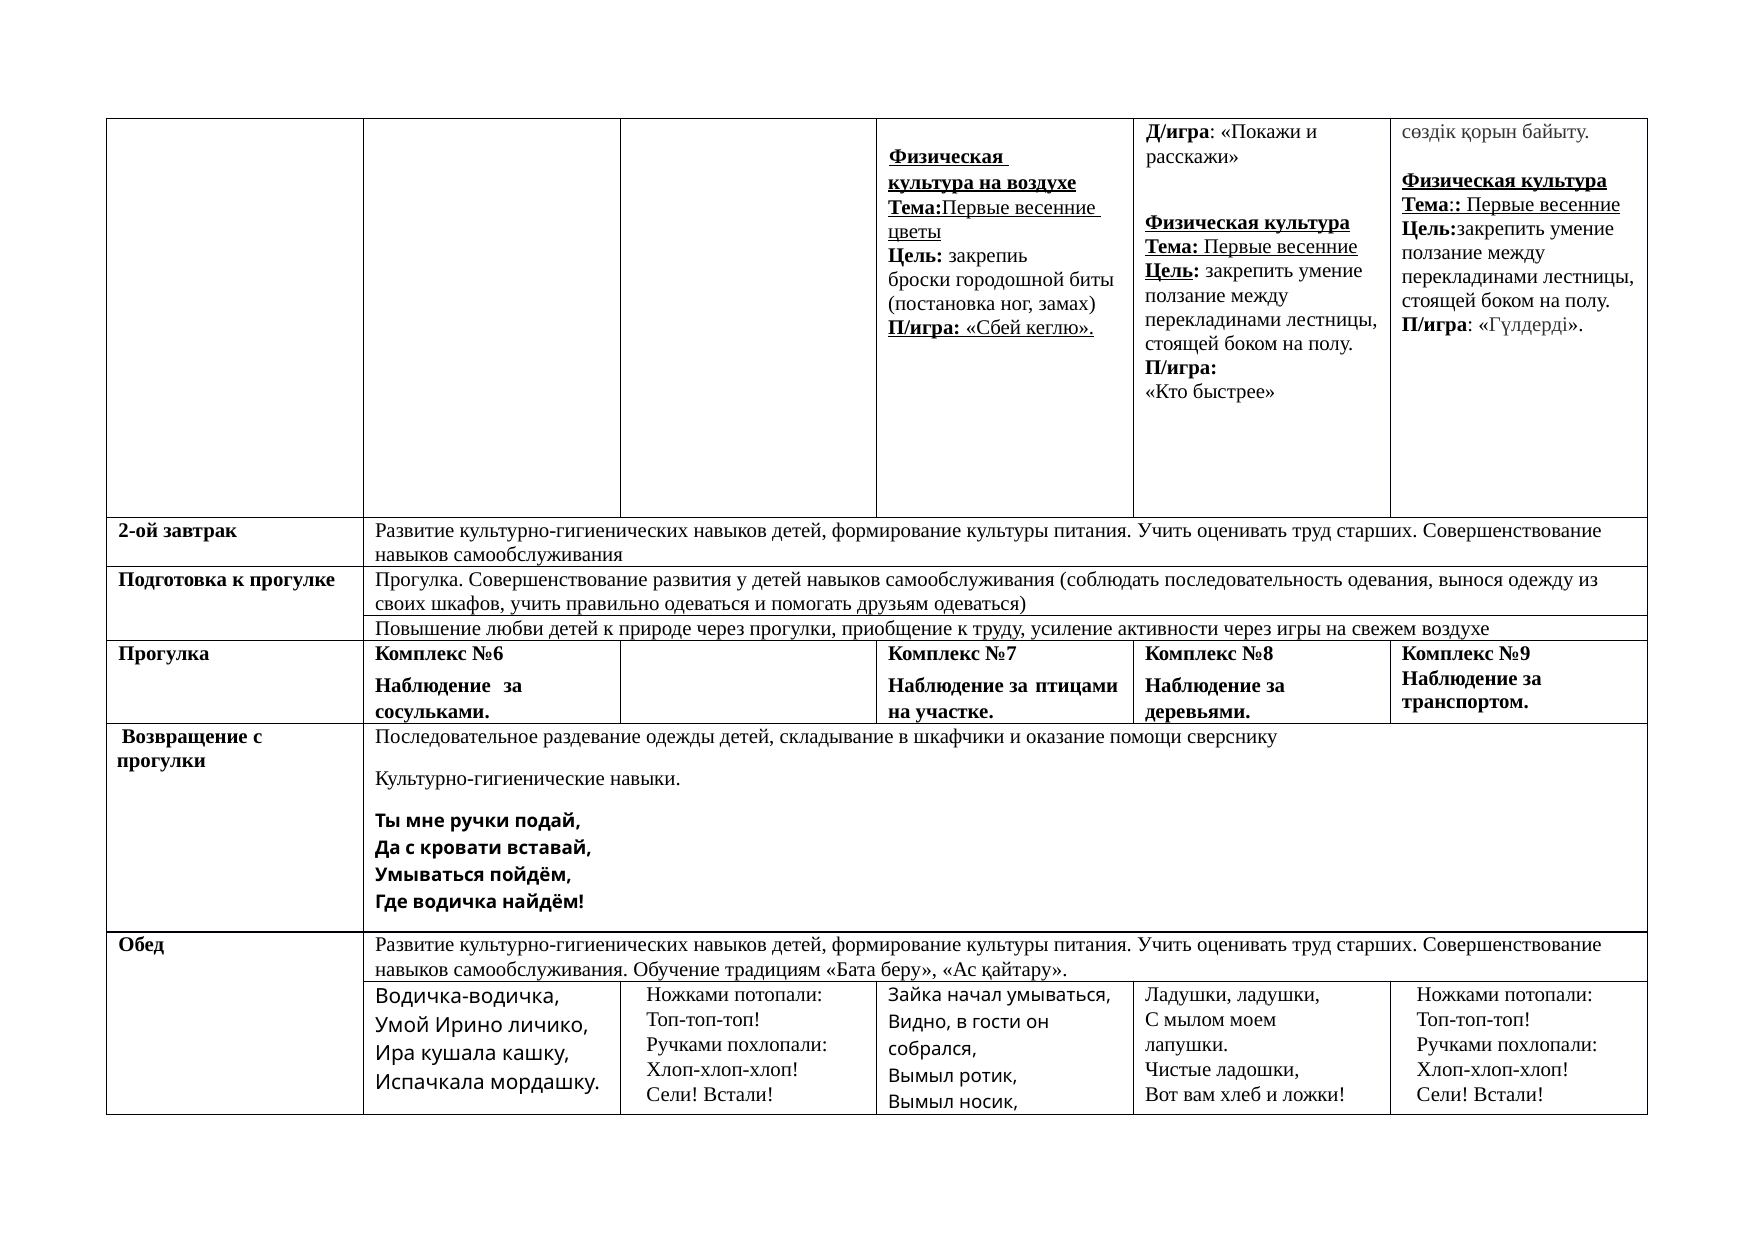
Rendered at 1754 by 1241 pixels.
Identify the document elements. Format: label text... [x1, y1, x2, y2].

table_cell 2-ой завтрак [107, 518, 363, 566]
table_cell Ножками потопали: Топ-топ-топ! Ручками похлопали: Хлоп-хлоп-хлоп! Сели! Встали! [621, 982, 876, 1114]
table_cell Прогулка. Совершенствование развития у детей навыков самообслуживания (соблюдать последовательность одевания, вынося одежду из своих шкафов, учить правильно одеваться и помогать друзьям одеваться) [364, 567, 1647, 615]
table_cell сөздік қорын байыту. Физическая культура Тема:: Первые весенние Цель:закрепить умение ползание между перекладинами лестницы, стоящей боком на полу. П/игра: «Гүлдерді». [1391, 119, 1647, 517]
table_cell [364, 119, 620, 517]
table_cell Ладушки, ладушки, С мылом моем лапушки. Чистые ладошки, Вот вам хлеб и ложки! [1134, 982, 1390, 1114]
table_cell Прогулка [107, 641, 363, 723]
table_cell Д/игра: «Покажи и расскажи» Физическая культура Тема: Первые весенние Цель: закрепить умение ползание между перекладинами лестницы, стоящей боком на полу. П/игра: «Кто быстрее» [1134, 119, 1390, 517]
table_cell Развитие культурно-гигиенических навыков детей, формирование культуры питания. Учить оценивать труд старших. Совершенствование навыков самообслуживания [364, 518, 1647, 566]
table_cell Водичка-водичка, Умой Ирино личико, Ира кушала кашку, Испачкала мордашку. [364, 982, 620, 1114]
table_cell Комплекс №9 Наблюдение за транспортом. [1391, 641, 1647, 723]
table_cell Последовательное раздевание одежды детей, складывание в шкафчики и оказание помощи сверснику Культурно-гигиенические навыки. Ты мне ручки подай, Да с кровати вставай, Умываться пойдём, Где водичка найдём! [364, 724, 1647, 931]
table_cell Возвращение с прогулки [107, 724, 363, 931]
table_cell Развитие культурно-гигиенических навыков детей, формирование культуры питания. Учить оценивать труд старших. Совершенствование навыков самообслуживания. Обучение традициям «Бата беру», «Ас қайтару». [364, 933, 1647, 981]
table_cell [621, 641, 876, 723]
table_cell Повышение любви детей к природе через прогулки, приобщение к труду, усиление активности через игры на свежем воздухе [364, 616, 1647, 640]
table_cell [107, 119, 363, 517]
table_cell Подготовка к прогулке [107, 567, 363, 640]
table_cell Комплекс №8 Наблюдение за деревьями. [1134, 641, 1390, 723]
table_cell Комплекс №6 Наблюдение за сосульками. [364, 641, 620, 723]
table_cell Физическая культура на воздухе Тема:Первые весенние цветы Цель: закрепиь броски городошной биты (постановка ног, замах) П/игра: «Сбей кеглю». [877, 119, 1133, 517]
table_cell Обед [107, 933, 363, 1114]
table_cell [621, 119, 876, 517]
table_cell Комплекс №7 Наблюдение за птицами на участке. [877, 641, 1133, 723]
table_cell Ножками потопали: Топ-топ-топ! Ручками похлопали: Хлоп-хлоп-хлоп! Сели! Встали! [1391, 982, 1647, 1114]
table_cell Зайка начал умываться, Видно, в гости он собрался, Вымыл ротик, Вымыл носик, [877, 982, 1133, 1114]
